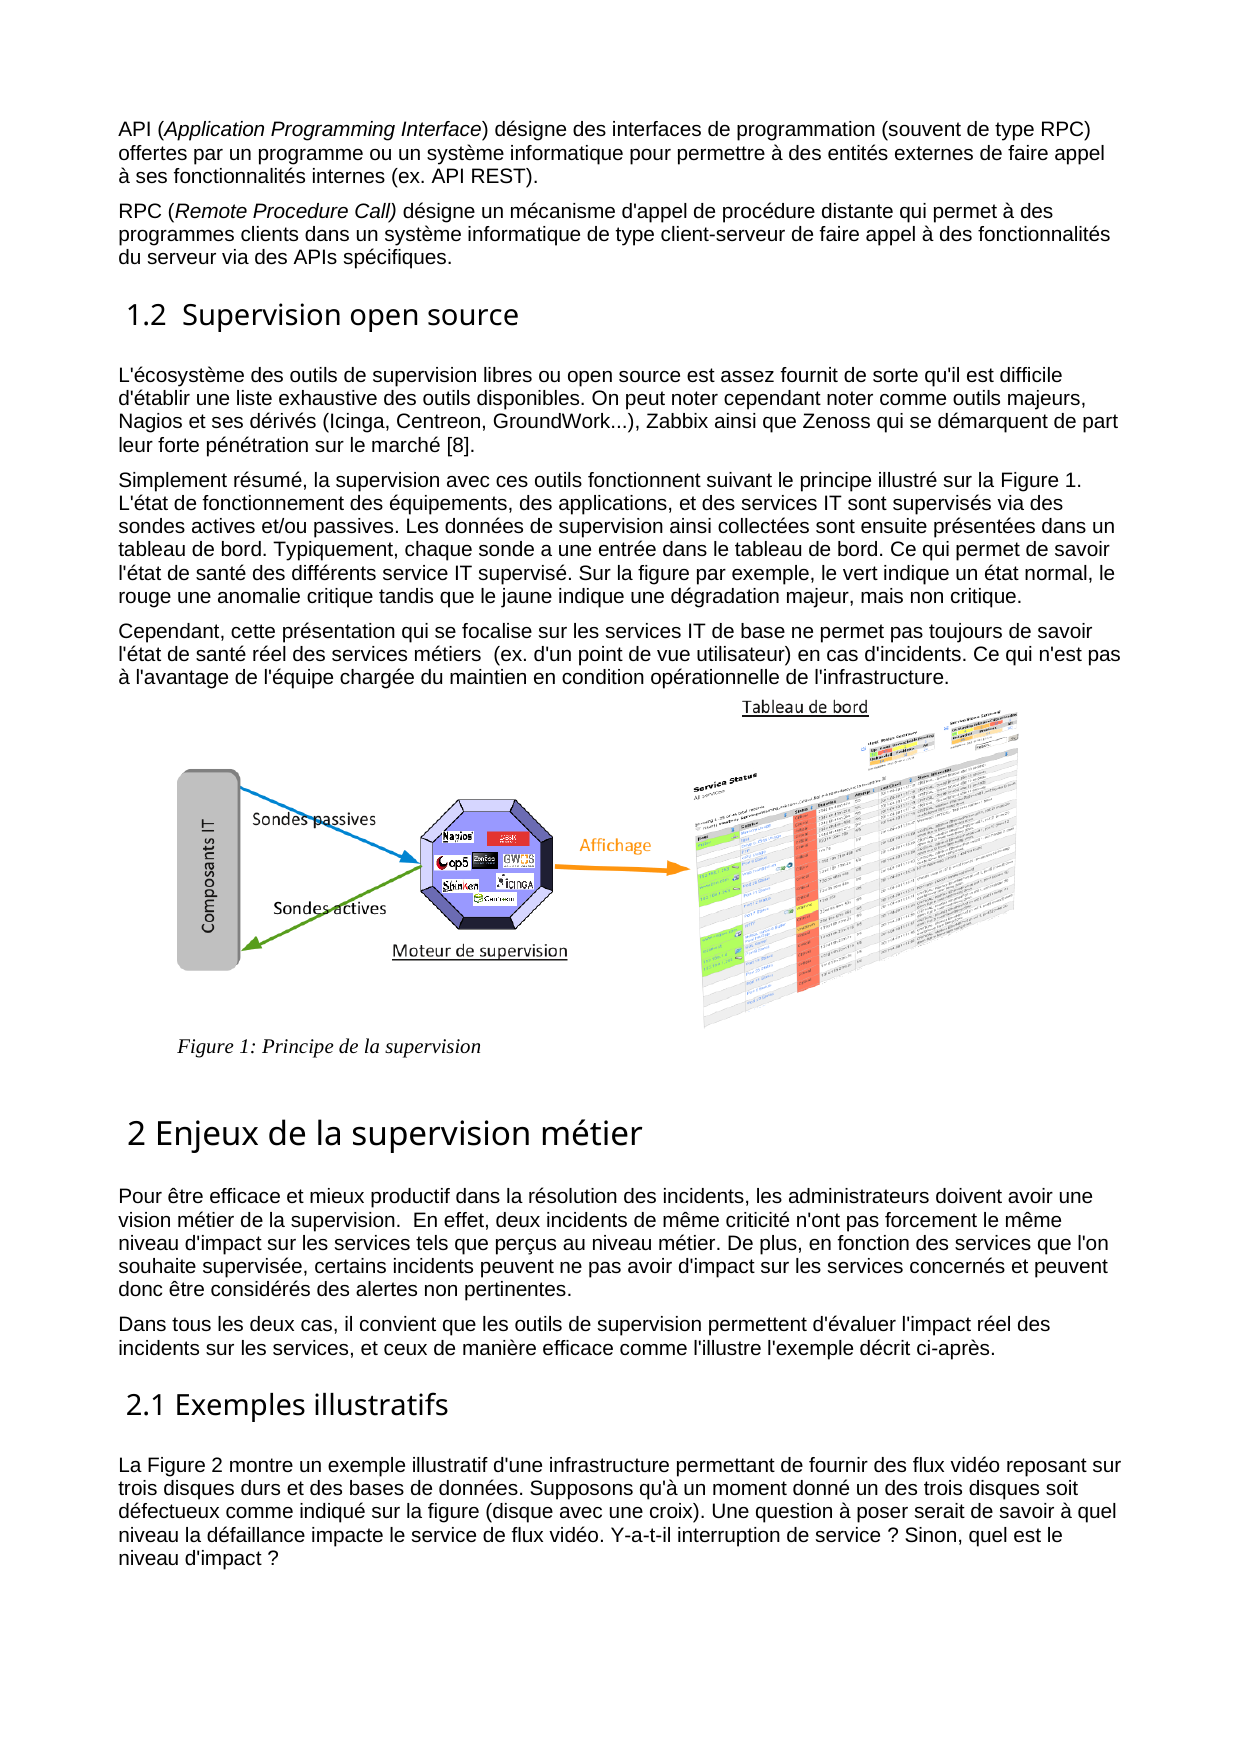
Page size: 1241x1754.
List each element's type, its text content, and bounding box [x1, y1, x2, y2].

text Cependant, cette présentation qui se focalise sur les services IT de base ne permet pas toujours de savoir l'état de santé réel des services métiers (ex. d'un point de vue utilisateur) en cas d'incidents. Ce qui n'est pas à l'avantage de l'équipe chargée du maintien en condition opérationnelle de l'infrastructure. [118, 619, 1122, 689]
text Figure 1: Principe de la supervision [177, 1035, 1063, 1058]
text API (Application Programming Interface) désigne des interfaces de programmation (souvent de type RPC) offertes par un programme ou un système informatique pour permettre à des entités externes de faire appel à ses fonctionnalités internes (ex. API REST). [118, 118, 1122, 188]
text Dans tous les deux cas, il convient que les outils de supervision permettent d'évaluer l'impact réel des incidents sur les services, et ceux de manière efficace comme l'illustre l'exemple décrit ci-après. [118, 1313, 1122, 1359]
text L'écosystème des outils de supervision libres ou open source est assez fournit de sorte qu'il est difficile d'établir une liste exhaustive des outils disponibles. On peut noter cependant noter comme outils majeurs, Nagios et ses dérivés (Icinga, Centreon, GroundWork...), Zabbix ainsi que Zenoss qui se démarquent de part leur forte pénétration sur le marché [8]. [118, 363, 1122, 456]
subtitle Supervision open source [118, 294, 1122, 334]
text Simplement résumé, la supervision avec ces outils fonctionnent suivant le principe illustré sur la Figure 1. L'état de fonctionnement des équipements, des applications, et des services IT sont supervisés via des sondes actives et/ou passives. Les données de supervision ainsi collectées sont ensuite présentées dans un tableau de bord. Typiquement, chaque sonde a une entrée dans le tableau de bord. Ce qui permet de savoir l'état de santé des différents service IT supervisé. Sur la figure par exemple, le vert indique un état normal, le rouge une anomalie critique tandis que le jaune indique une dégradation majeur, mais non critique. [118, 468, 1122, 608]
text Pour être efficace et mieux productif dans la résolution des incidents, les administrateurs doivent avoir une vision métier de la supervision. En effet, deux incidents de même criticité n'ont pas forcement le même niveau d'impact sur les services tels que perçus au niveau métier. De plus, en fonction des services que l'on souhaite supervisée, certains incidents peuvent ne pas avoir d'impact sur les services concernés et peuvent donc être considérés des alertes non pertinentes. [118, 1185, 1122, 1301]
text La Figure 2 montre un exemple illustratif d'une infrastructure permettant de fournir des flux vidéo reposant sur trois disques durs et des bases de données. Supposons qu'à un moment donné un des trois disques soit défectueux comme indiqué sur la figure (disque avec une croix). Une question à poser serait de savoir à quel niveau la défaillance impacte le service de flux vidéo. Y-a-t-il interruption de service ? Sinon, quel est le niveau d'impact ? [118, 1454, 1122, 1570]
subtitle Enjeux de la supervision métier [118, 1110, 1122, 1156]
text RPC (Remote Procedure Call) désigne un mécanisme d'appel de procédure distante qui permet à des programmes clients dans un système informatique de type client-serveur de faire appel à des fonctionnalités du serveur via des APIs spécifiques. [118, 199, 1122, 269]
picture [177, 690, 1063, 1035]
subtitle Exemples illustratifs [118, 1384, 1122, 1424]
